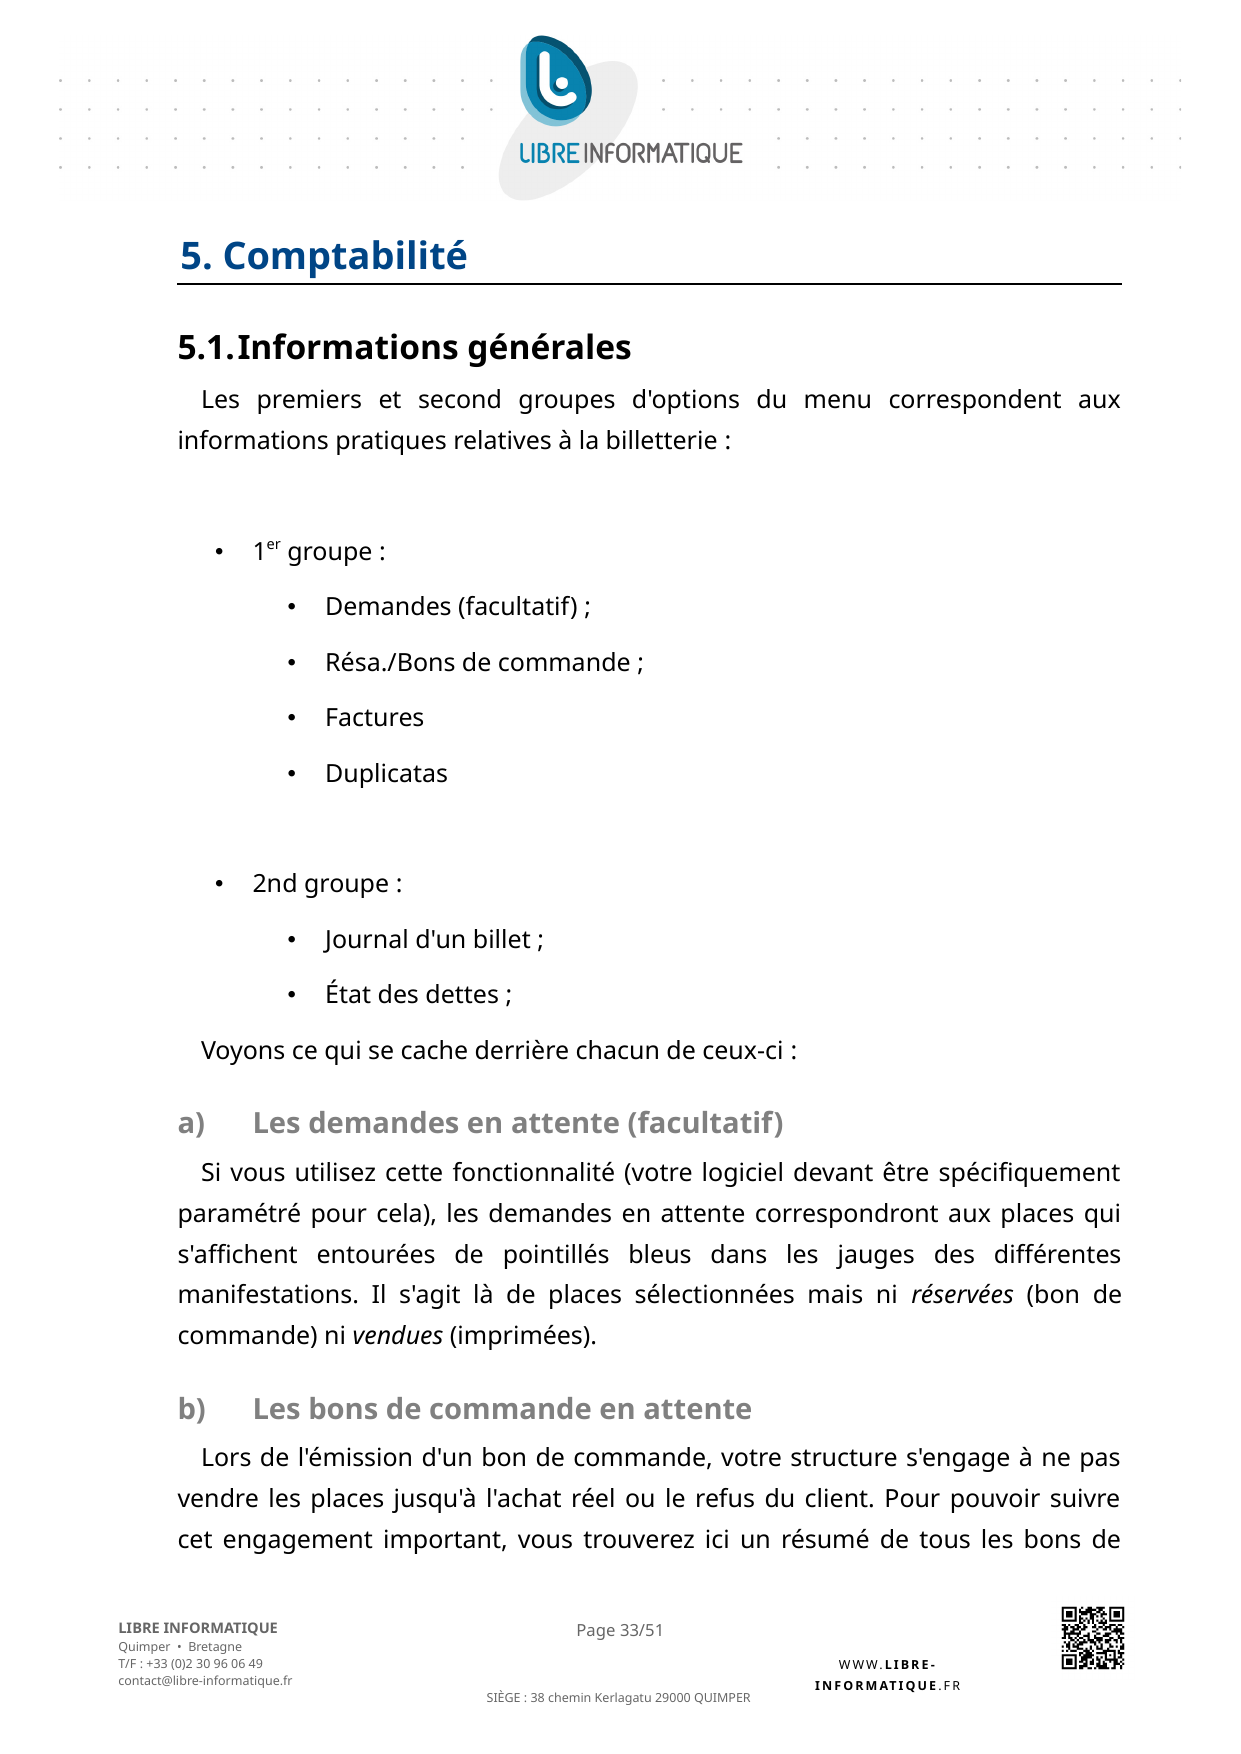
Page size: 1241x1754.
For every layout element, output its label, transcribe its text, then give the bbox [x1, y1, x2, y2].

text Les premiers et second groupes d'options du menu correspondent aux informations pratiques relatives à la billetterie : [177, 382, 1122, 457]
list Résa./Bons de commande ; [287, 644, 1122, 678]
text Lors de l'émission d'un bon de commande, votre structure s'engage à ne pas vendre les places jusqu'à l'achat réel ou le refus du client. Pour pouvoir suivre cet engagement important, vous trouverez ici un résumé de tous les bons de [177, 1440, 1122, 1556]
picture [557, 78, 567, 88]
list Factures [287, 700, 1122, 734]
list Journal d'un billet ; [287, 922, 1122, 956]
list 1er groupe : [215, 534, 1122, 568]
subtitle Les demandes en attente (facultatif) [177, 1102, 1122, 1142]
subtitle Comptabilité [177, 226, 1122, 283]
subtitle Informations générales [177, 324, 1122, 369]
list 2nd groupe : [215, 866, 1122, 900]
text Voyons ce qui se cache derrière chacun de ceux-ci : [177, 1032, 1122, 1066]
list Demandes (facultatif) ; [287, 589, 1122, 623]
subtitle Les bons de commande en attente [177, 1388, 1122, 1428]
picture [1051, 1596, 1135, 1680]
picture [540, 52, 576, 106]
list Duplicatas [287, 755, 1122, 789]
picture [59, 35, 1182, 201]
list État des dettes ; [287, 977, 1122, 1011]
text Si vous utilisez cette fonctionnalité (votre logiciel devant être spécifiquement paramétré pour cela), les demandes en attente correspondront aux places qui s'affichent entourées de pointillés bleus dans les jauges des différentes manifestations. Il s'agit là de places sélectionnées mais ni réservées (bon de commande) ni vendues (imprimées). [177, 1154, 1122, 1352]
